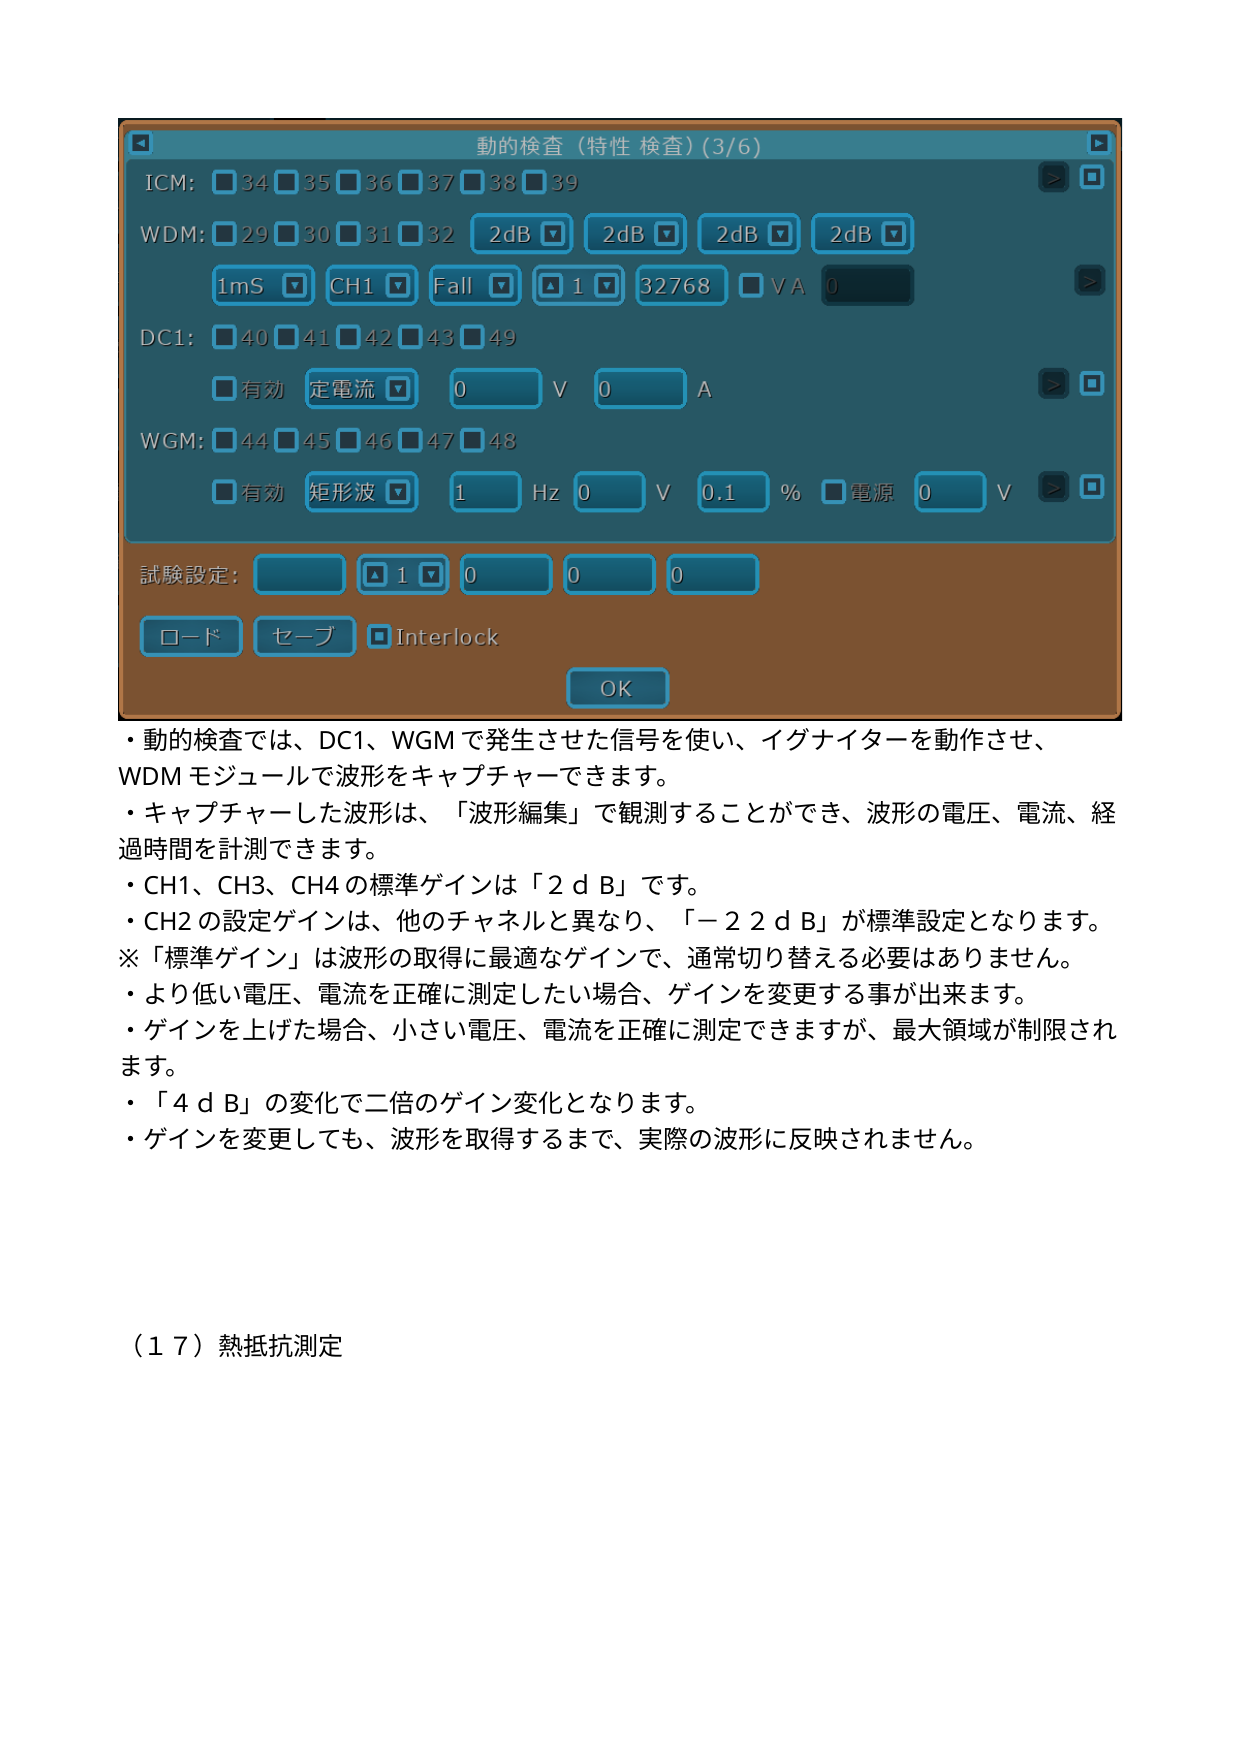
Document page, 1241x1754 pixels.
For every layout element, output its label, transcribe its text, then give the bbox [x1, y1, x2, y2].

text ・CH2の設定ゲインは、他のチャネルと異なり、「－２２ｄB」が標準設定となります。 [118, 902, 1122, 938]
text ※「標準ゲイン」は波形の取得に最適なゲインで、通常切り替える必要はありません。 [118, 938, 1122, 974]
text ・キャプチャーした波形は、「波形編集」で観測することができ、波形の電圧、電流、経過時間を計測できます。 [118, 793, 1122, 866]
picture [118, 118, 1123, 721]
text ・より低い電圧、電流を正確に測定したい場合、ゲインを変更する事が出来ます。 [118, 974, 1122, 1011]
text ・動的検査では、DC1、WGMで発生させた信号を使い、イグナイターを動作させ、WDMモジュールで波形をキャプチャーできます。 [118, 721, 1122, 793]
text （１７）熱抵抗測定 [118, 1326, 1122, 1362]
text ・CH1、CH3、CH4の標準ゲインは「２ｄB」です。 [118, 866, 1122, 902]
text ・ゲインを上げた場合、小さい電圧、電流を正確に測定できますが、最大領域が制限されます。 [118, 1011, 1122, 1083]
text ・「４ｄB」の変化で二倍のゲイン変化となります。 [118, 1083, 1122, 1119]
text ・ゲインを変更しても、波形を取得するまで、実際の波形に反映されません。 [118, 1119, 1122, 1156]
